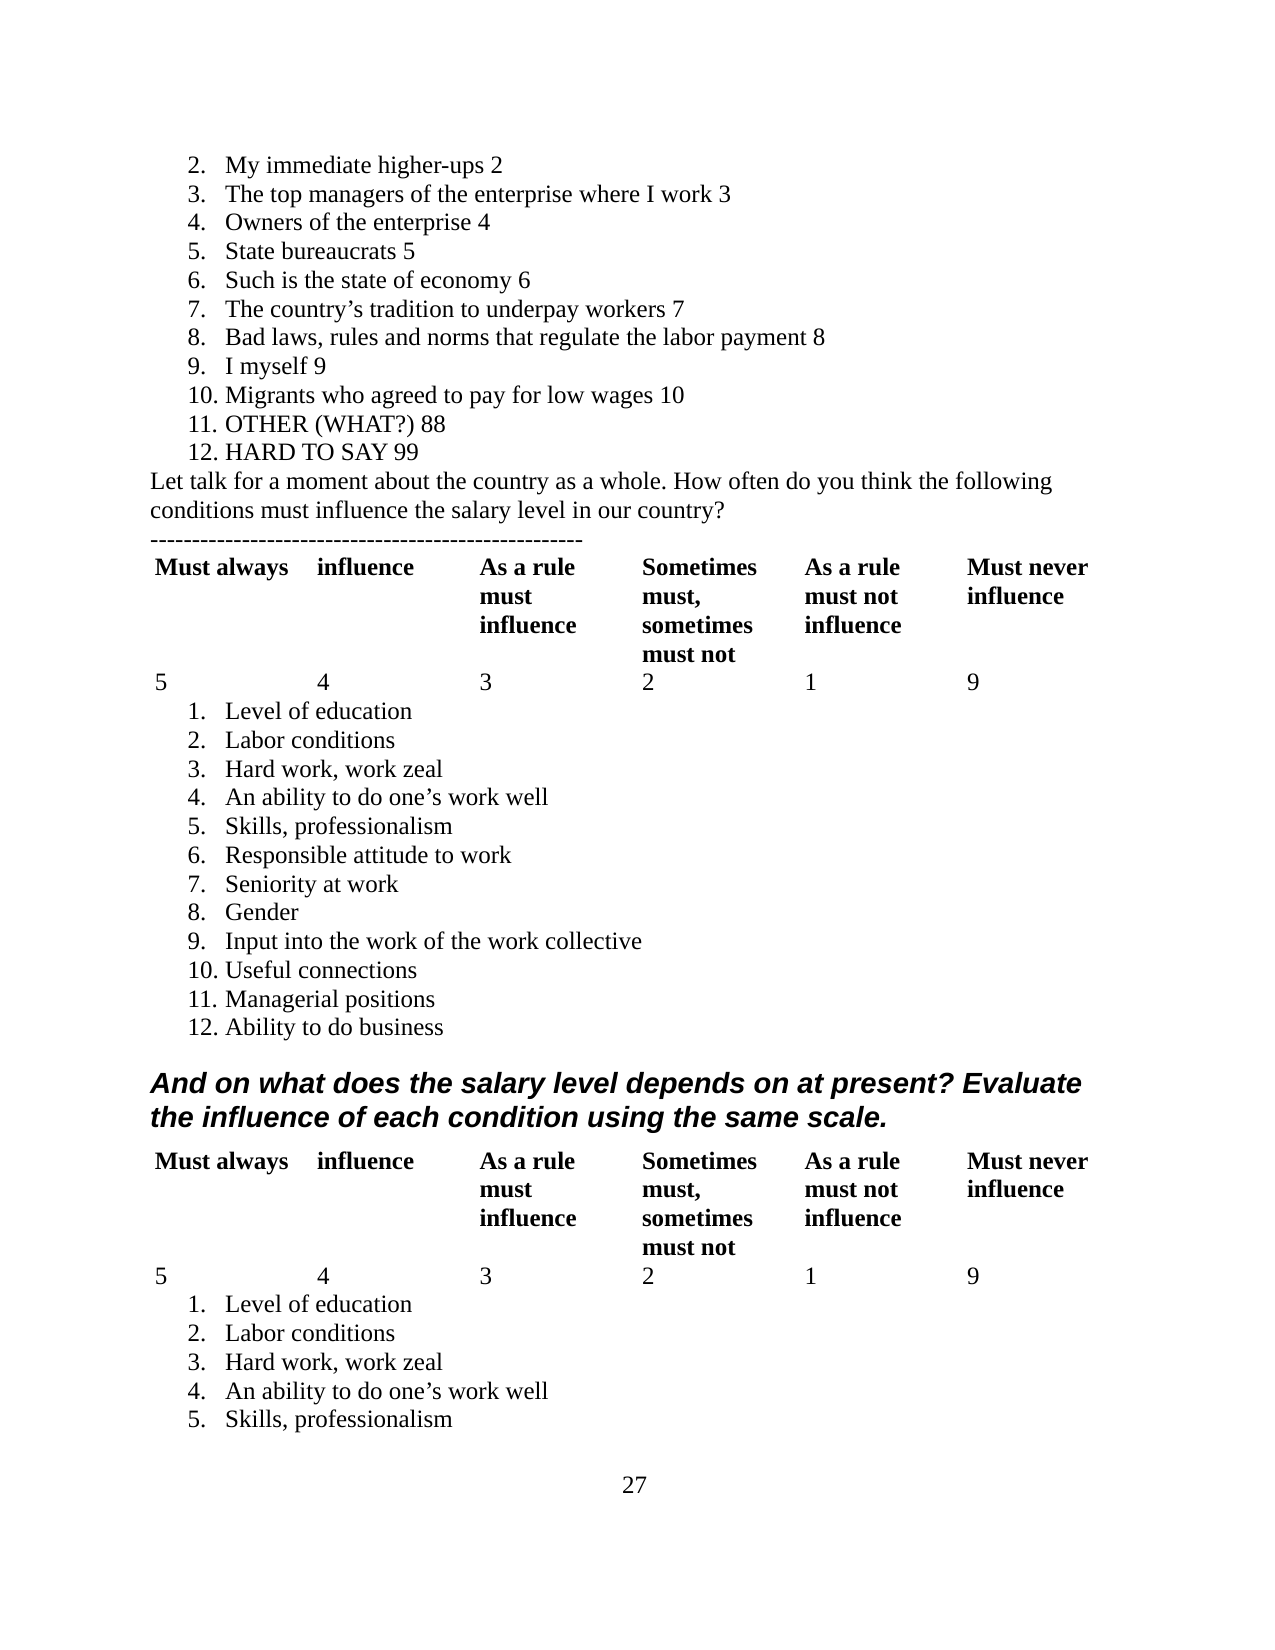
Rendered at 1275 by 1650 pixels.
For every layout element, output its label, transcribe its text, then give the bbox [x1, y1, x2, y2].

list Managerial positions [187, 984, 1125, 1012]
list Labor conditions [187, 725, 1125, 754]
list Seniority at work [187, 869, 1125, 897]
list Level of education [187, 696, 1125, 725]
table_cell 4 [313, 1261, 475, 1289]
list Ability to do business [187, 1012, 1125, 1041]
list Responsible attitude to work [187, 840, 1125, 869]
table_header Must always [150, 1146, 312, 1261]
table_cell 9 [963, 668, 1125, 696]
list Bad laws, rules and norms that regulate the labor payment 8 [187, 322, 1125, 351]
table_header influence [313, 553, 475, 667]
table_cell 5 [150, 668, 312, 696]
table_header influence [313, 1146, 475, 1261]
table_cell 4 [313, 668, 475, 696]
list Hard work, work zeal [187, 1347, 1125, 1376]
table_header As a rule must influence [475, 553, 637, 667]
list I myself 9 [187, 351, 1125, 380]
list The country’s tradition to underpay workers 7 [187, 294, 1125, 322]
table_header As a rule must not influence [800, 553, 962, 667]
list Input into the work of the work collective [187, 926, 1125, 955]
list Labor conditions [187, 1318, 1125, 1347]
list The top managers of the enterprise where I work 3 [187, 179, 1125, 207]
table_cell 1 [800, 1261, 962, 1289]
list Level of education [187, 1289, 1125, 1318]
subtitle And on what does the salary level depends on at present? Evaluate the influence of each condition using the same scale. [150, 1066, 1125, 1133]
list Hard work, work zeal [187, 754, 1125, 782]
table_cell 5 [150, 1261, 312, 1289]
table_header Sometimes must, sometimes must not [638, 553, 800, 667]
list Useful connections [187, 955, 1125, 984]
table_header Must never influence [963, 1146, 1125, 1261]
list State bureaucrats 5 [187, 236, 1125, 265]
table_header Must always [150, 553, 312, 667]
table_cell 2 [638, 668, 800, 696]
table_header As a rule must not influence [800, 1146, 962, 1261]
table_cell 3 [475, 1261, 637, 1289]
list My immediate higher-ups 2 [187, 150, 1125, 179]
table_cell 2 [638, 1261, 800, 1289]
table_cell 9 [963, 1261, 1125, 1289]
list Such is the state of economy 6 [187, 265, 1125, 294]
list OTHER (WHAT?) 88 [187, 409, 1125, 437]
list Owners of the enterprise 4 [187, 207, 1125, 236]
list Skills, professionalism [187, 1404, 1125, 1433]
list HARD TO SAY 99 [187, 437, 1125, 466]
list Migrants who agreed to pay for low wages 10 [187, 380, 1125, 409]
table_header Must never influence [963, 553, 1125, 667]
table_header Sometimes must, sometimes must not [638, 1146, 800, 1261]
list An ability to do one’s work well [187, 782, 1125, 811]
table_cell 3 [475, 668, 637, 696]
table_cell 1 [800, 668, 962, 696]
list An ability to do one’s work well [187, 1376, 1125, 1404]
text Let talk for a moment about the country as a whole. How often do you think the following conditions must influence the salary level in our country? ---------------------------------------------------- [150, 466, 1125, 552]
table_header As a rule must influence [475, 1146, 637, 1261]
list Skills, professionalism [187, 811, 1125, 840]
list Gender [187, 897, 1125, 926]
